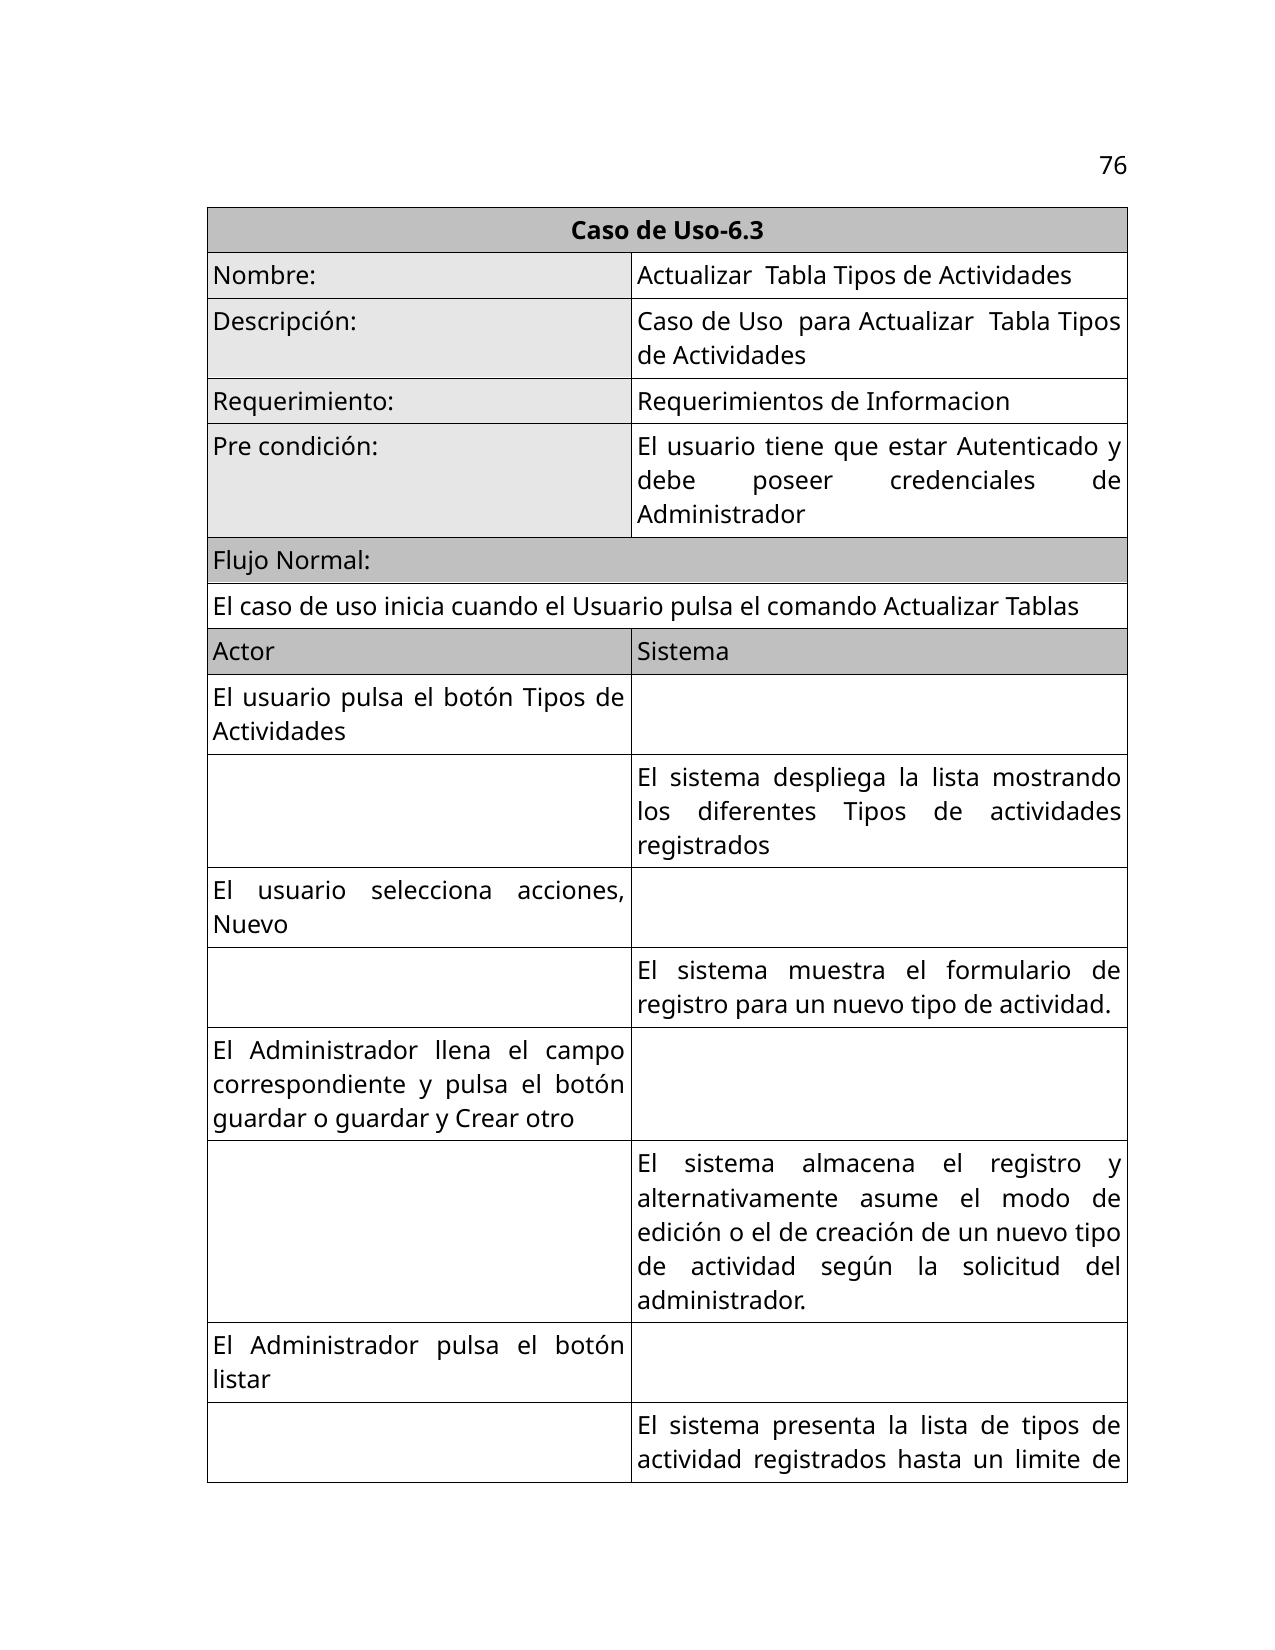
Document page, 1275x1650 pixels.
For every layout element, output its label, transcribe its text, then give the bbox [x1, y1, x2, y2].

table_cell Actor [208, 629, 631, 674]
table_cell [208, 948, 631, 1027]
table_cell El sistema muestra el formulario de registro para un nuevo tipo de actividad. [632, 948, 1127, 1027]
table_cell El sistema presenta la lista de tipos de actividad registrados hasta un limite de [632, 1403, 1127, 1482]
table_header Caso de Uso-6.3 [208, 208, 1127, 252]
table_cell Requerimientos de Informacion [632, 379, 1127, 423]
table_cell El usuario tiene que estar Autenticado y debe poseer credenciales de Administrador [632, 424, 1127, 537]
table_cell [632, 675, 1127, 753]
table_cell El caso de uso inicia cuando el Usuario pulsa el comando Actualizar Tablas [208, 584, 1127, 628]
table_cell [632, 868, 1127, 947]
table_cell El usuario selecciona acciones, Nuevo [208, 868, 631, 947]
table_cell Nombre: [208, 253, 631, 298]
table_cell [632, 1028, 1127, 1140]
table_cell [208, 1403, 631, 1482]
table_cell El usuario pulsa el botón Tipos de Actividades [208, 675, 631, 753]
table_cell [632, 1323, 1127, 1402]
table_cell Flujo Normal: [208, 538, 1127, 582]
table_cell [208, 755, 631, 867]
table_cell Caso de Uso para Actualizar Tabla Tipos de Actividades [632, 299, 1127, 377]
table_cell Descripción: [208, 299, 631, 377]
table_cell Requerimiento: [208, 379, 631, 423]
table_cell Sistema [632, 629, 1127, 674]
table_cell El sistema almacena el registro y alternativamente asume el modo de edición o el de creación de un nuevo tipo de actividad según la solicitud del administrador. [632, 1141, 1127, 1322]
table_cell Pre condición: [208, 424, 631, 537]
table_cell [208, 1141, 631, 1322]
table_cell Actualizar Tabla Tipos de Actividades [632, 253, 1127, 298]
table_cell El sistema despliega la lista mostrando los diferentes Tipos de actividades registrados [632, 755, 1127, 867]
table_cell El Administrador llena el campo correspondiente y pulsa el botón guardar o guardar y Crear otro [208, 1028, 631, 1140]
table_cell El Administrador pulsa el botón listar [208, 1323, 631, 1402]
